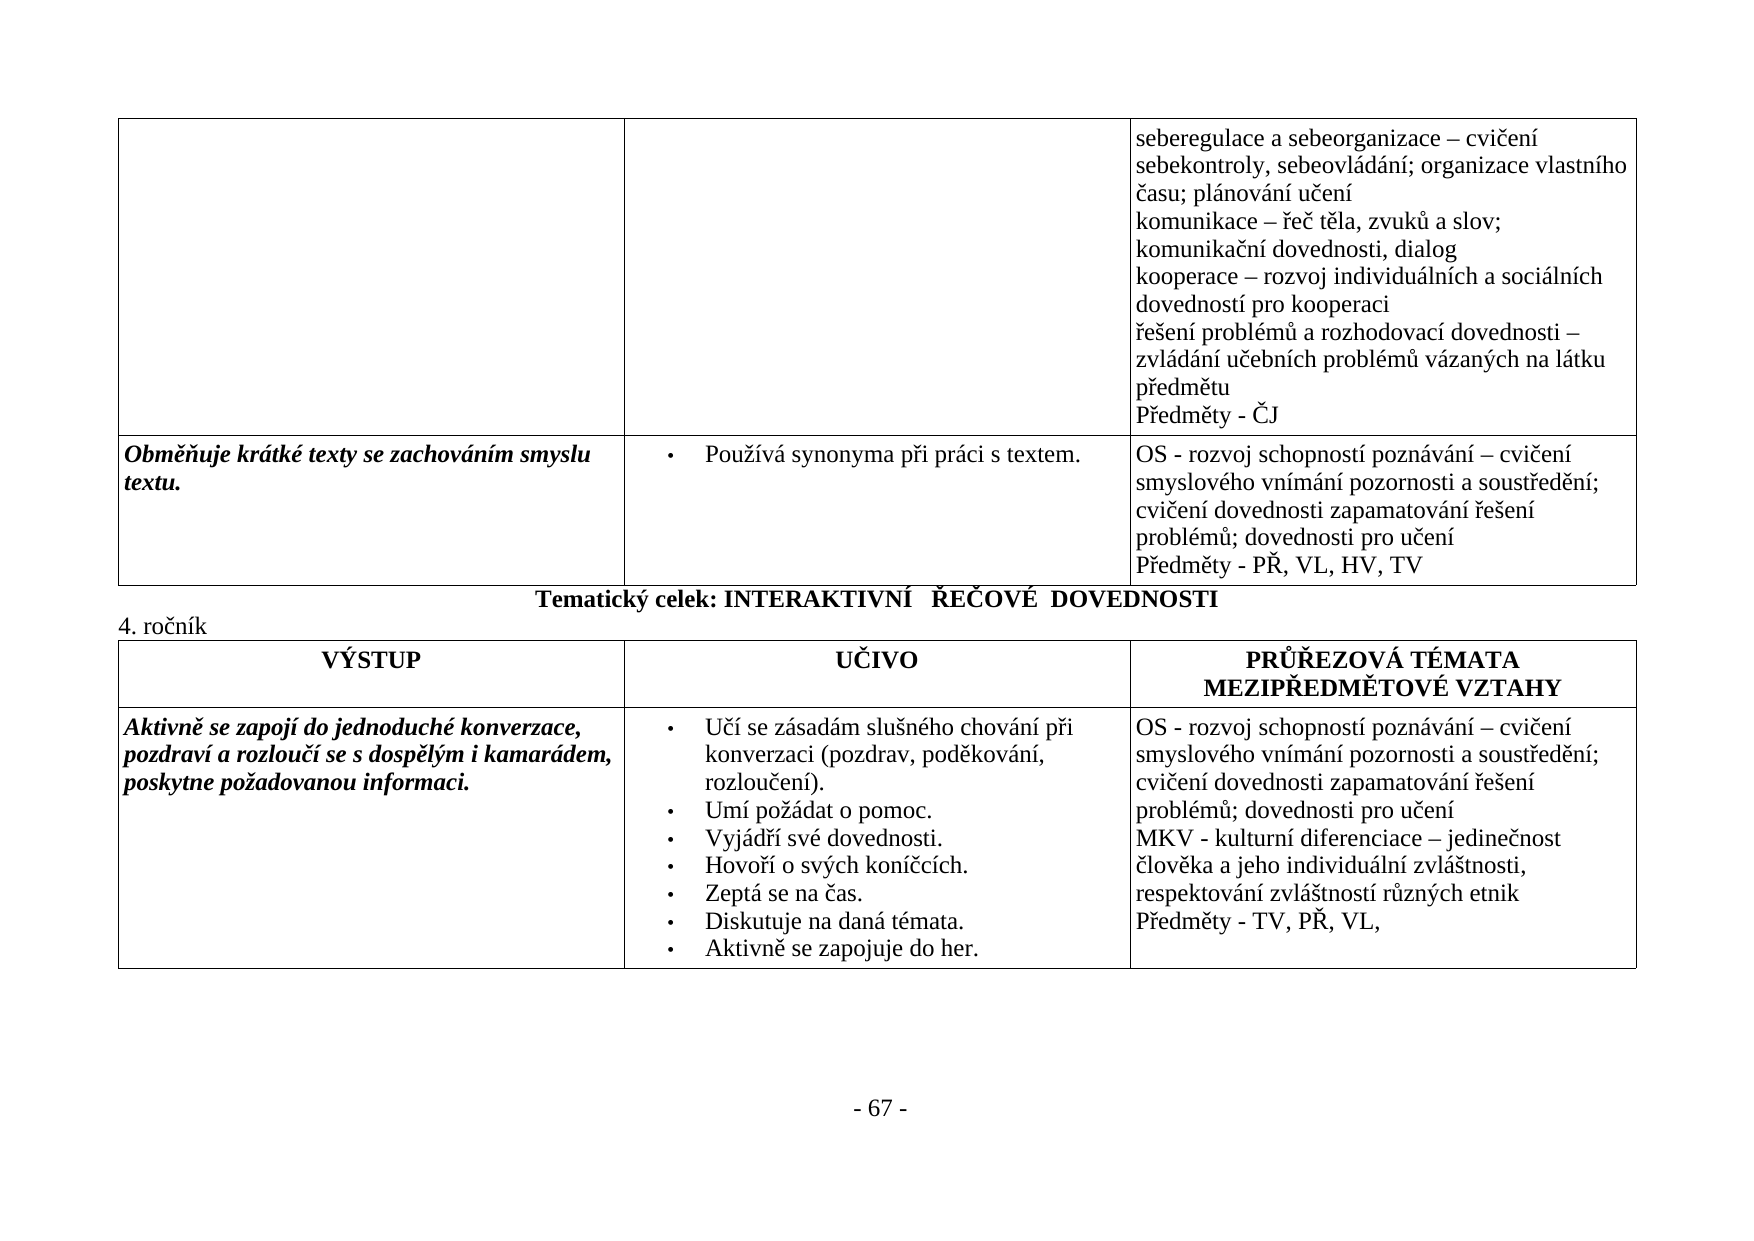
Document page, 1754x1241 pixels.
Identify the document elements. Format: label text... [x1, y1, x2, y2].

table_cell Obměňuje krátké texty se zachováním smyslu textu. [119, 436, 624, 584]
text 4. ročník [118, 612, 1636, 640]
table_cell Učí se zásadám slušného chování při konverzaci (pozdrav, poděkování, rozloučení). Umí požádat o pomoc. Vyjádří své dovednosti. Hovoří o svých koníčcích. Zeptá se na čas. Diskutuje na daná témata. Aktivně se zapojuje do her. [625, 708, 1130, 968]
table_cell Používá synonyma při práci s textem. [625, 436, 1130, 584]
table_cell [119, 119, 624, 434]
table_header VÝSTUP [119, 641, 624, 707]
table_cell [625, 119, 1130, 434]
table_header PRŮŘEZOVÁ TÉMATA MEZIPŘEDMĚTOVÉ VZTAHY [1131, 641, 1636, 707]
table_cell OS - rozvoj schopností poznávání – cvičení smyslového vnímání pozornosti a soustředění; cvičení dovednosti zapamatování řešení problémů; dovednosti pro učení Předměty - PŘ, VL, HV, TV [1131, 436, 1636, 584]
table_cell Aktivně se zapojí do jednoduché konverzace, pozdraví a rozloučí se s dospělým i kamarádem, poskytne požadovanou informaci. [119, 708, 624, 968]
text Tematický celek: INTERAKTIVNÍ ŘEČOVÉ DOVEDNOSTI [118, 586, 1636, 612]
table_header UČIVO [625, 641, 1130, 707]
table_cell OS - rozvoj schopností poznávání – cvičení smyslového vnímání pozornosti a soustředění; cvičení dovednosti zapamatování řešení problémů; dovednosti pro učení MKV - kulturní diferenciace – jedinečnost člověka a jeho individuální zvláštnosti, respektování zvláštností různých etnik Předměty - TV, PŘ, VL, [1131, 708, 1636, 968]
table_cell seberegulace a sebeorganizace – cvičení sebekontroly, sebeovládání; organizace vlastního času; plánování učení komunikace – řeč těla, zvuků a slov; komunikační dovednosti, dialog kooperace – rozvoj individuálních a sociálních dovedností pro kooperaci řešení problémů a rozhodovací dovednosti – zvládání učebních problémů vázaných na látku předmětu Předměty - ČJ [1131, 119, 1636, 434]
